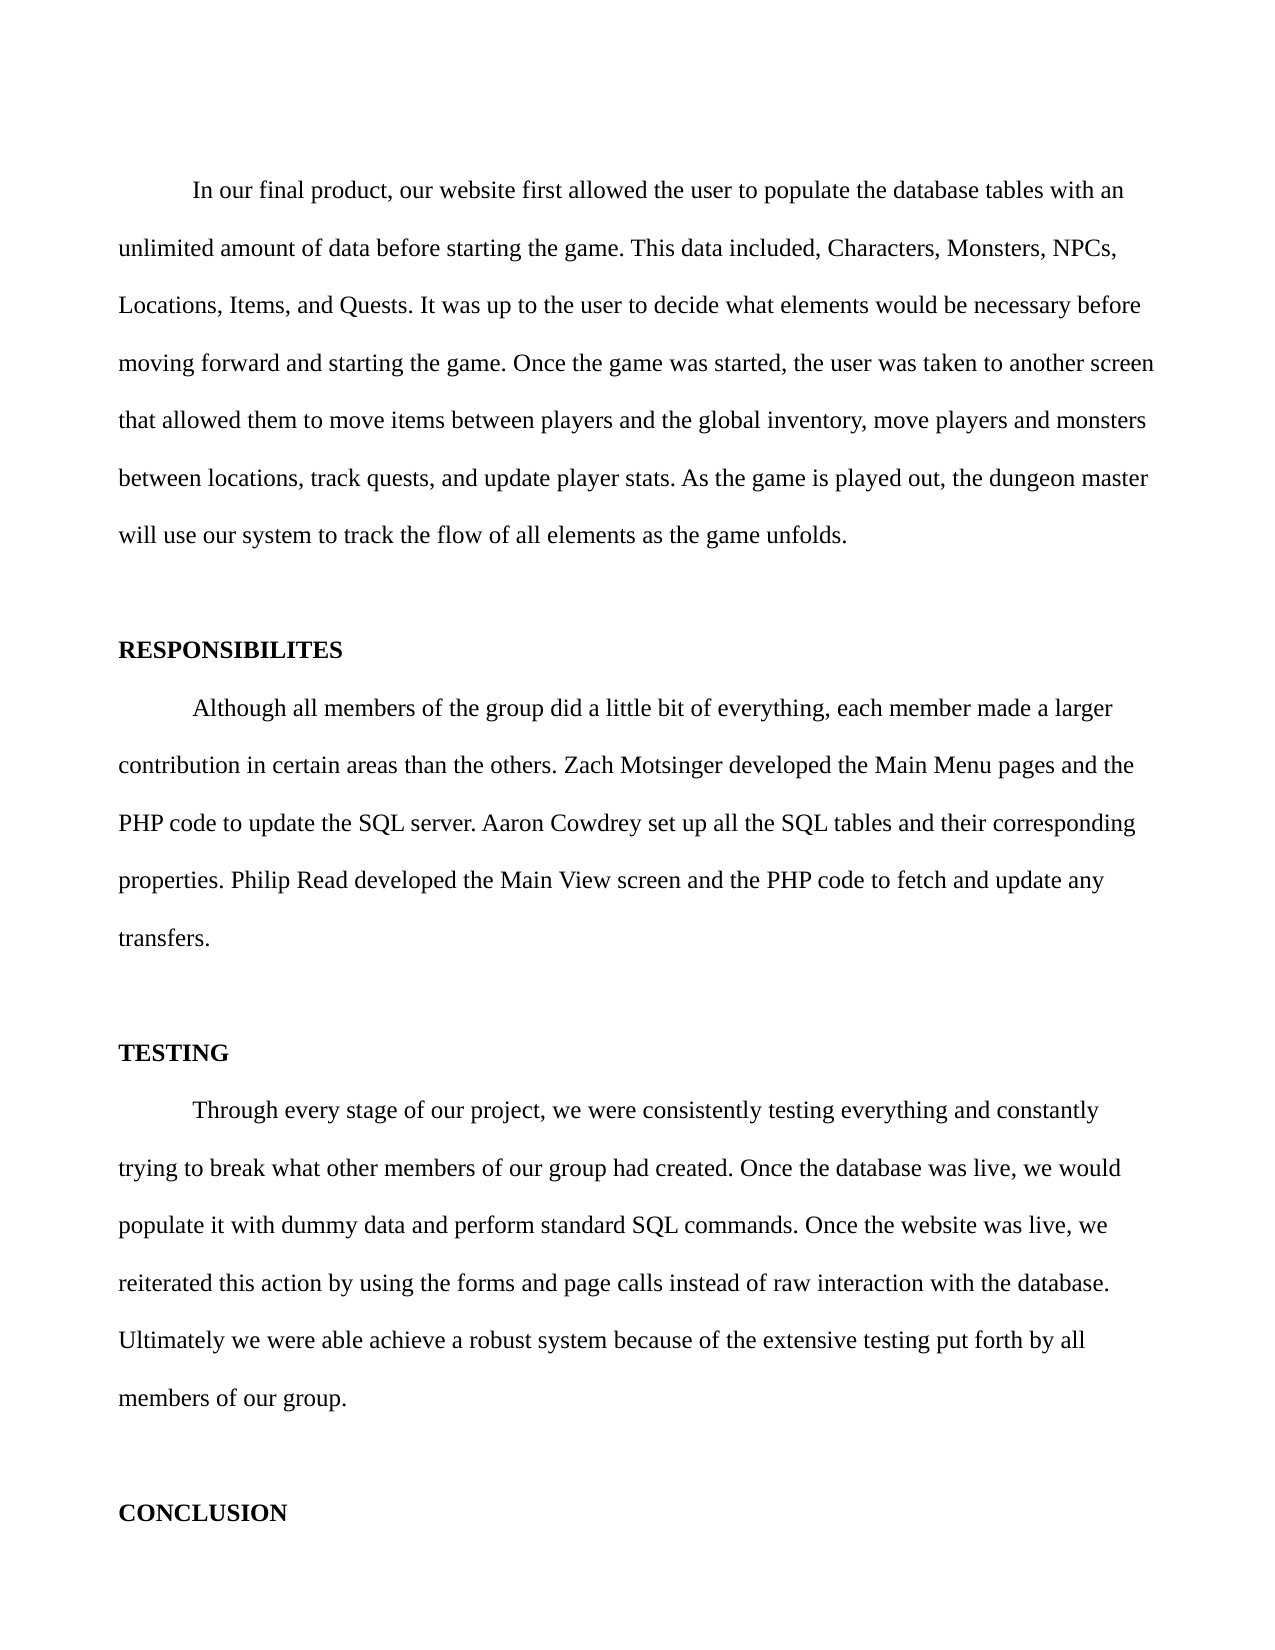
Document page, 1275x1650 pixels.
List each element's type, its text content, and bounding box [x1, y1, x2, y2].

text Although all members of the group did a little bit of everything, each member made a larger contribution in certain areas than the others. Zach Motsinger developed the Main Menu pages and the PHP code to update the SQL server. Aaron Cowdrey set up all the SQL tables and their corresponding properties. Philip Read developed the Main View screen and the PHP code to fetch and update any transfers. [118, 693, 1157, 952]
text CONCLUSION [118, 1498, 1157, 1527]
text In our final product, our website first allowed the user to populate the database tables with an unlimited amount of data before starting the game. This data included, Characters, Monsters, NPCs, Locations, Items, and Quests. It was up to the user to decide what elements would be necessary before moving forward and starting the game. Once the game was started, the user was taken to another screen that allowed them to move items between players and the global inventory, move players and monsters between locations, track quests, and update player stats. As the game is played out, the dungeon master will use our system to track the flow of all elements as the game unfolds. [118, 176, 1157, 549]
text RESPONSIBILITES [118, 636, 1157, 664]
text TESTING [118, 1038, 1157, 1067]
text Through every stage of our project, we were consistently testing everything and constantly trying to break what other members of our group had created. Once the database was live, we would populate it with dummy data and perform standard SQL commands. Once the website was live, we reiterated this action by using the forms and page calls instead of raw interaction with the database. Ultimately we were able achieve a robust system because of the extensive testing put forth by all members of our group. [118, 1096, 1157, 1412]
